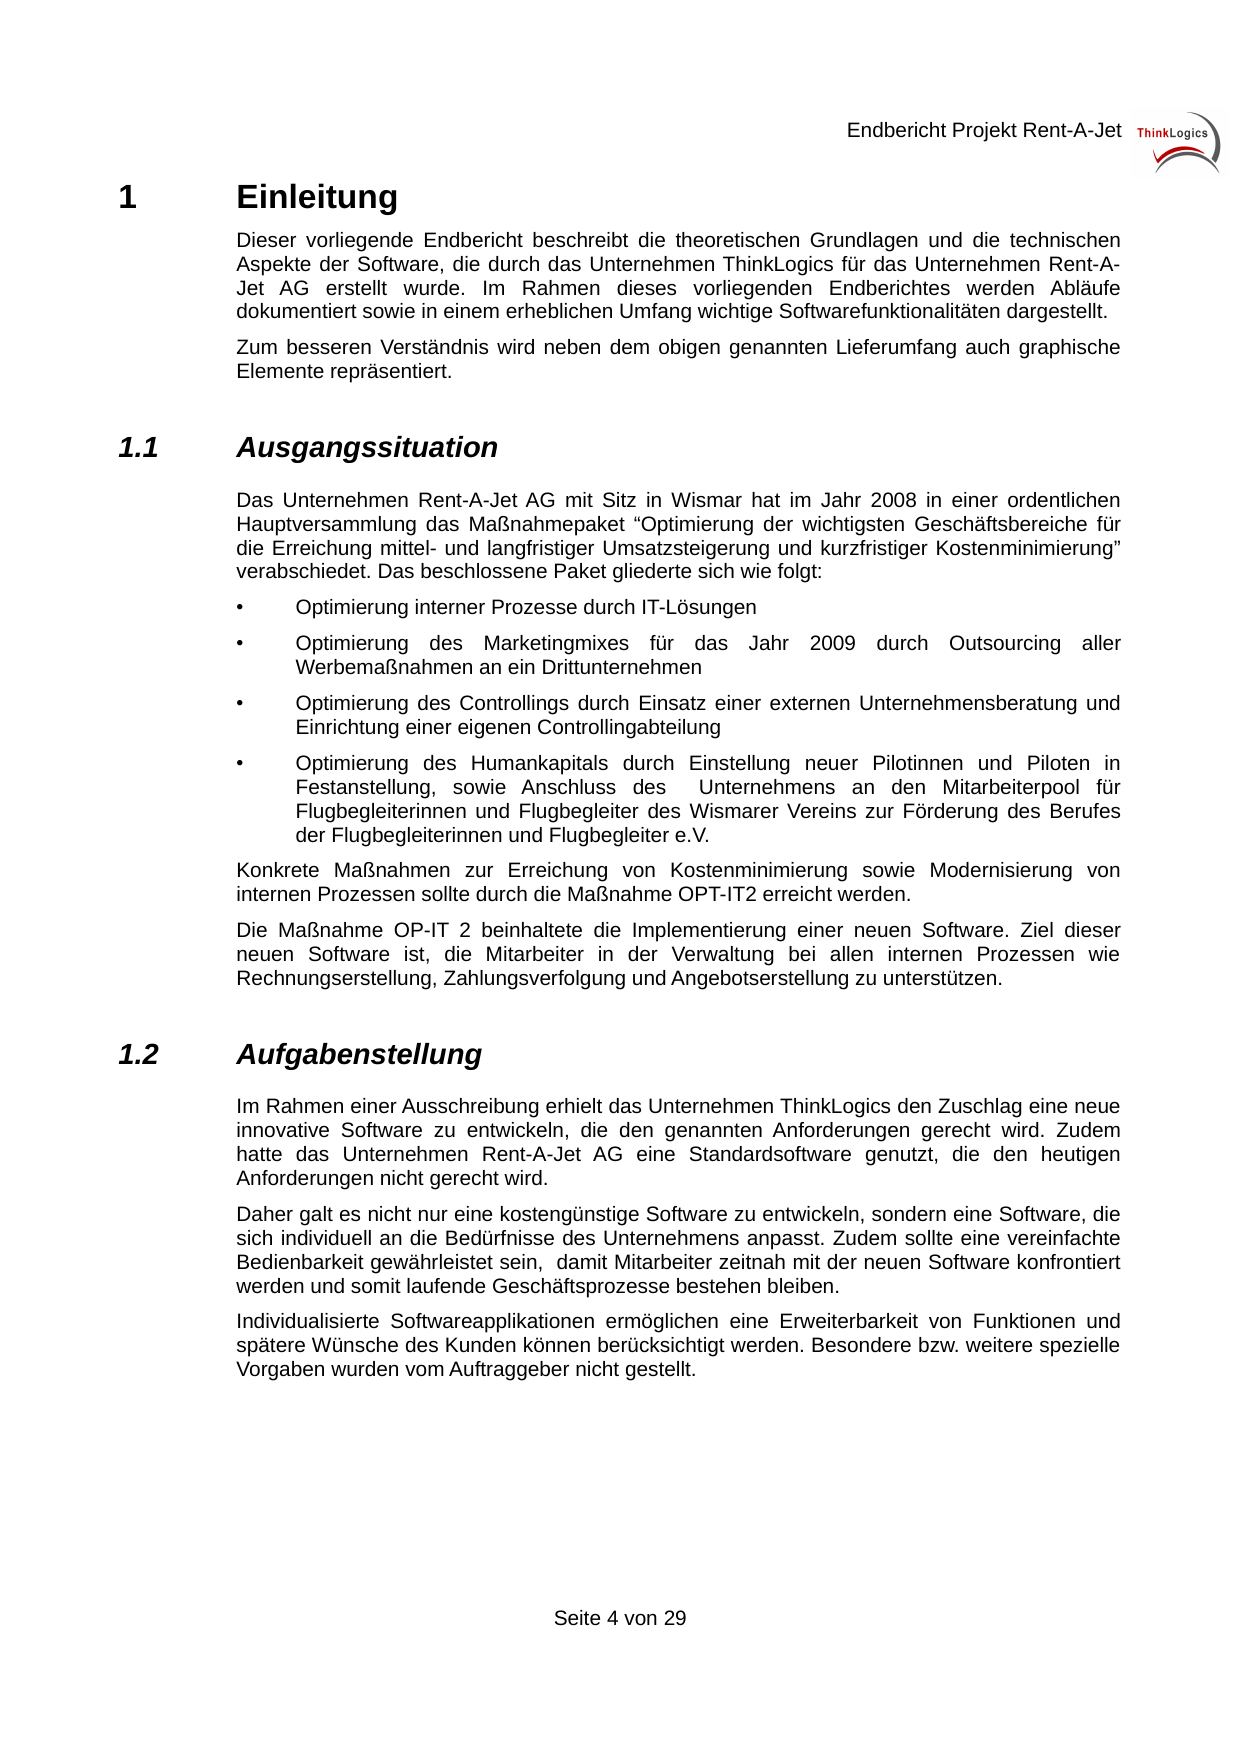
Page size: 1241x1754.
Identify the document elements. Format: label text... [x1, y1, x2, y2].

text Im Rahmen einer Ausschreibung erhielt das Unternehmen ThinkLogics den Zuschlag eine neue innovative Software zu entwickeln, die den genannten Anforderungen gerecht wird. Zudem hatte das Unternehmen Rent-A-Jet AG eine Standardsoftware genutzt, die den heutigen Anforderungen nicht gerecht wird. [236, 1094, 1122, 1190]
text Konkrete Maßnahmen zur Erreichung von Kostenminimierung sowie Modernisierung von internen Prozessen sollte durch die Maßnahme OPT-IT2 erreicht werden. [236, 858, 1122, 906]
subtitle Ausgangssituation [118, 430, 1122, 464]
subtitle Einleitung [118, 177, 1122, 216]
list Optimierung des Controllings durch Einsatz einer externen Unternehmensberatung und Einrichtung einer eigenen Controllingabteilung [236, 691, 1122, 739]
list Optimierung interner Prozesse durch IT-Lösungen [236, 595, 1122, 619]
list Optimierung des Marketingmixes für das Jahr 2009 durch Outsourcing aller Werbemaßnahmen an ein Drittunternehmen [236, 631, 1122, 679]
text Individualisierte Softwareapplikationen ermöglichen eine Erweiterbarkeit von Funktionen und spätere Wünsche des Kunden können berücksichtigt werden. Besondere bzw. weitere spezielle Vorgaben wurden vom Auftraggeber nicht gestellt. [236, 1309, 1122, 1381]
text Daher galt es nicht nur eine kostengünstige Software zu entwickeln, sondern eine Software, die sich individuell an die Bedürfnisse des Unternehmens anpasst. Zudem sollte eine vereinfachte Bedienbarkeit gewährleistet sein, damit Mitarbeiter zeitnah mit der neuen Software konfrontiert werden und somit laufende Geschäftsprozesse bestehen bleiben. [236, 1202, 1122, 1297]
list Optimierung des Humankapitals durch Einstellung neuer Pilotinnen und Piloten in Festanstellung, sowie Anschluss des Unternehmens an den Mitarbeiterpool für Flugbegleiterinnen und Flugbegleiter des Wismarer Vereins zur Förderung des Berufes der Flugbegleiterinnen und Flugbegleiter e.V. [236, 750, 1122, 846]
text Die Maßnahme OP-IT 2 beinhaltete die Implementierung einer neuen Software. Ziel dieser neuen Software ist, die Mitarbeiter in der Verwaltung bei allen internen Prozessen wie Rechnungserstellung, Zahlungsverfolgung und Angebotserstellung zu unterstützen. [236, 918, 1122, 990]
subtitle Aufgabenstellung [118, 1037, 1122, 1071]
text Das Unternehmen Rent-A-Jet AG mit Sitz in Wismar hat im Jahr 2008 in einer ordentlichen Hauptversammlung das Maßnahmepaket “Optimierung der wichtigsten Geschäftsbereiche für die Erreichung mittel- und langfristiger Umsatzsteigerung und kurzfristiger Kostenminimierung” verabschiedet. Das beschlossene Paket gliederte sich wie folgt: [236, 487, 1122, 583]
text Dieser vorliegende Endbericht beschreibt die theoretischen Grundlagen und die technischen Aspekte der Software, die durch das Unternehmen ThinkLogics für das Unternehmen Rent-A-Jet AG erstellt wurde. Im Rahmen dieses vorliegenden Endberichtes werden Abläufe dokumentiert sowie in einem erheblichen Umfang wichtige Softwarefunktionalitäten dargestellt. [236, 227, 1122, 323]
picture [1130, 107, 1230, 178]
text Zum besseren Verständnis wird neben dem obigen genannten Lieferumfang auch graphische Elemente repräsentiert. [236, 335, 1122, 383]
